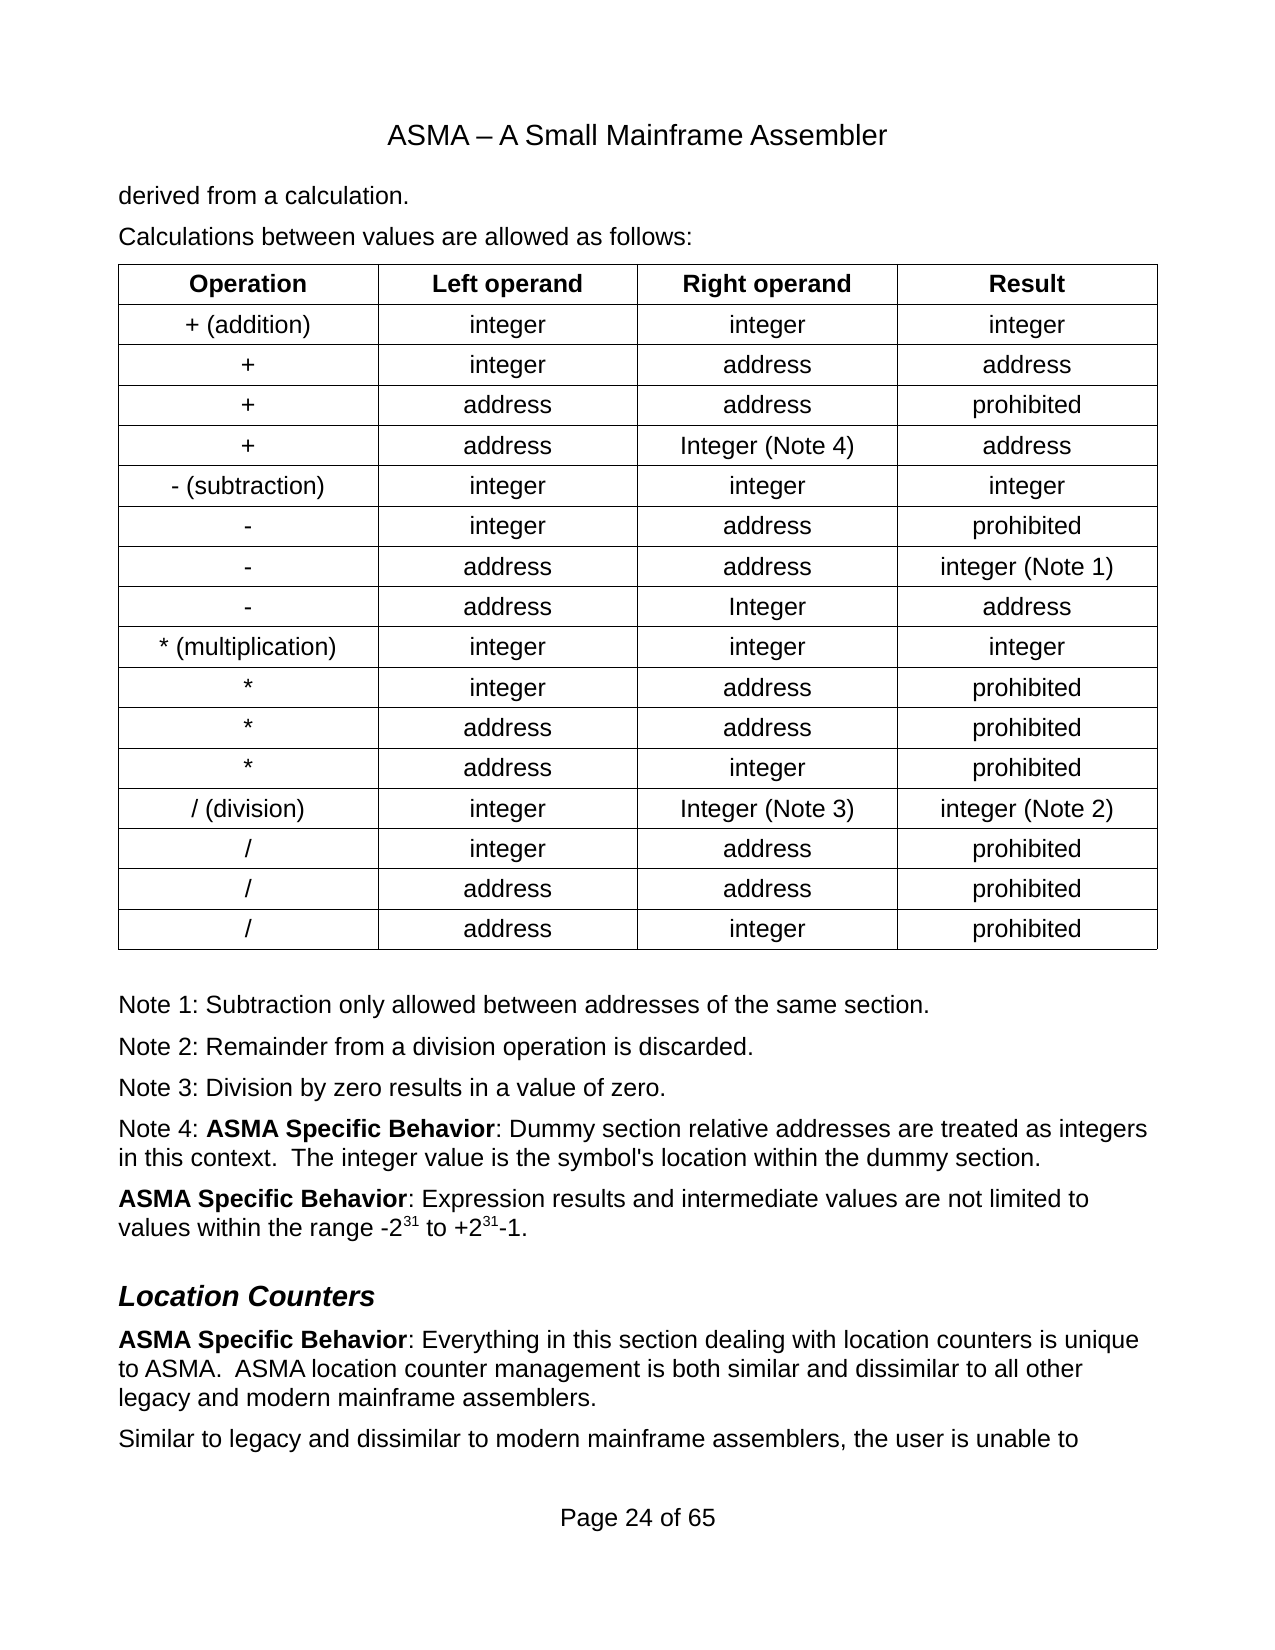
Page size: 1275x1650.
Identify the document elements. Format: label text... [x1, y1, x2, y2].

text ASMA Specific Behavior: Everything in this section dealing with location counters is unique to ASMA. ASMA location counter management is both similar and dissimilar to all other legacy and modern mainframe assemblers. [118, 1325, 1157, 1411]
text Note 1: Subtraction only allowed between addresses of the same section. [118, 990, 1157, 1019]
table_cell address [379, 547, 637, 586]
table_cell - [119, 547, 378, 586]
table_cell integer [898, 466, 1157, 506]
table_cell prohibited [898, 910, 1157, 949]
table_cell prohibited [898, 749, 1157, 788]
table_cell address [379, 749, 637, 788]
table_cell + [119, 345, 378, 384]
table_cell prohibited [898, 708, 1157, 747]
table_cell integer [898, 305, 1157, 344]
text derived from a calculation. [118, 181, 1157, 210]
table_cell Integer [638, 587, 897, 626]
table_cell prohibited [898, 668, 1157, 707]
table_cell address [379, 708, 637, 747]
table_cell integer [379, 829, 637, 868]
table_cell - [119, 587, 378, 626]
table_cell / [119, 829, 378, 868]
table_header Right operand [638, 265, 897, 304]
table_cell address [379, 386, 637, 425]
table_cell integer (Note 2) [898, 789, 1157, 828]
table_cell / (division) [119, 789, 378, 828]
table_cell integer [379, 466, 637, 506]
table_cell * [119, 708, 378, 747]
table_cell integer [379, 305, 637, 344]
table_cell address [638, 345, 897, 384]
table_cell - (subtraction) [119, 466, 378, 506]
table_cell Integer (Note 4) [638, 426, 897, 465]
table_cell address [898, 345, 1157, 384]
table_cell prohibited [898, 869, 1157, 909]
table_cell address [638, 829, 897, 868]
text Note 4: ASMA Specific Behavior: Dummy section relative addresses are treated as integers in this context. The integer value is the symbol's location within the dummy section. [118, 1114, 1157, 1172]
text Similar to legacy and dissimilar to modern mainframe assemblers, the user is unable to [118, 1424, 1157, 1453]
table_header Result [898, 265, 1157, 304]
table_cell integer [638, 749, 897, 788]
table_cell * [119, 668, 378, 707]
table_cell / [119, 869, 378, 909]
table_cell - [119, 507, 378, 546]
table_cell integer [379, 507, 637, 546]
table_cell address [638, 668, 897, 707]
table_cell address [638, 507, 897, 546]
table_cell + (addition) [119, 305, 378, 344]
table_cell address [638, 869, 897, 909]
text Note 2: Remainder from a division operation is discarded. [118, 1032, 1157, 1060]
table_cell address [379, 869, 637, 909]
table_cell address [638, 547, 897, 586]
table_cell * (multiplication) [119, 627, 378, 667]
table_cell address [898, 587, 1157, 626]
text Note 3: Division by zero results in a value of zero. [118, 1073, 1157, 1102]
table_cell * [119, 749, 378, 788]
table_cell integer [379, 345, 637, 384]
table_cell / [119, 910, 378, 949]
table_header Operation [119, 265, 378, 304]
table_cell address [638, 386, 897, 425]
table_cell integer [379, 789, 637, 828]
table_cell address [898, 426, 1157, 465]
table_cell integer (Note 1) [898, 547, 1157, 586]
table_cell integer [898, 627, 1157, 667]
table_cell integer [638, 305, 897, 344]
table_cell prohibited [898, 507, 1157, 546]
table_cell + [119, 386, 378, 425]
table_cell address [379, 426, 637, 465]
text ASMA Specific Behavior: Expression results and intermediate values are not limited to values within the range -231 to +231-1. [118, 1184, 1157, 1242]
table_cell integer [638, 466, 897, 506]
table_cell integer [638, 910, 897, 949]
table_cell address [638, 708, 897, 747]
table_cell integer [638, 627, 897, 667]
table_cell prohibited [898, 829, 1157, 868]
subtitle Location Counters [118, 1279, 1157, 1313]
table_cell integer [379, 627, 637, 667]
table_cell address [379, 587, 637, 626]
table_header Left operand [379, 265, 637, 304]
table_cell Integer (Note 3) [638, 789, 897, 828]
table_cell address [379, 910, 637, 949]
table_cell integer [379, 668, 637, 707]
table_cell prohibited [898, 386, 1157, 425]
text Calculations between values are allowed as follows: [118, 222, 1157, 251]
table_cell + [119, 426, 378, 465]
